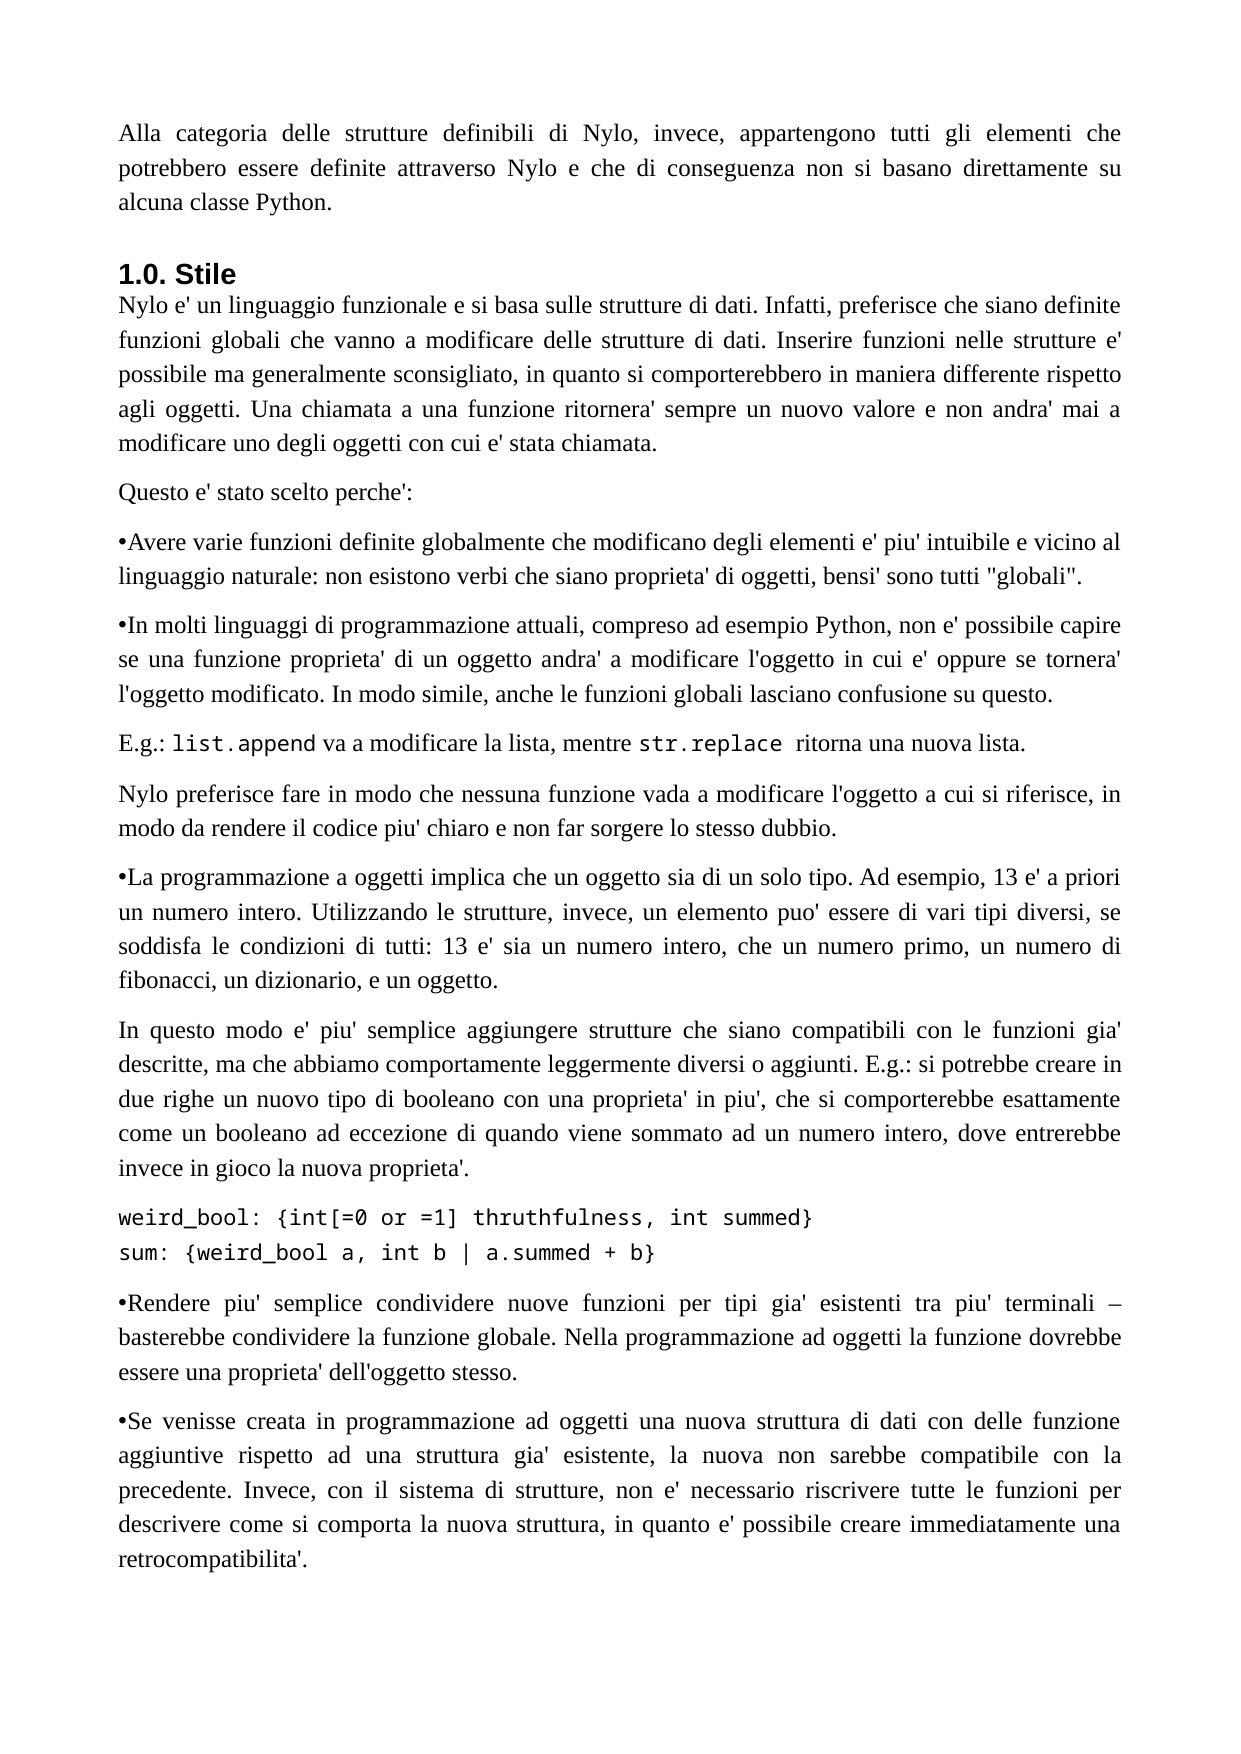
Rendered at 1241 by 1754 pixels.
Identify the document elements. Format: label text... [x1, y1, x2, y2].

list Rendere piu' semplice condividere nuove funzioni per tipi gia' esistenti tra piu' terminali – basterebbe condividere la funzione globale. Nella programmazione ad oggetti la funzione dovrebbe essere una proprieta' dell'oggetto stesso. [118, 1288, 1122, 1385]
text weird_bool: {int[=0 or =1] thruthfulness, int summed} sum: {weird_bool a, int b | a.summed + b} [118, 1202, 1122, 1267]
list Avere varie funzioni definite globalmente che modificano degli elementi e' piu' intuibile e vicino al linguaggio naturale: non esistono verbi che siano proprieta' di oggetti, bensi' sono tutti "globali". [118, 527, 1122, 590]
text E.g.: list.append va a modificare la lista, mentre str.replace ritorna una nuova lista. [118, 728, 1122, 758]
text Questo e' stato scelto perche': [118, 477, 1122, 506]
text Nylo e' un linguaggio funzionale e si basa sulle strutture di dati. Infatti, preferisce che siano definite funzioni globali che vanno a modificare delle strutture di dati. Inserire funzioni nelle strutture e' possibile ma generalmente sconsigliato, in quanto si comporterebbero in maniera differente rispetto agli oggetti. Una chiamata a una funzione ritornera' sempre un nuovo valore e non andra' mai a modificare uno degli oggetti con cui e' stata chiamata. [118, 291, 1122, 457]
text In questo modo e' piu' semplice aggiungere strutture che siano compatibili con le funzioni gia' descritte, ma che abbiamo comportamente leggermente diversi o aggiunti. E.g.: si potrebbe creare in due righe un nuovo tipo di booleano con una proprieta' in piu', che si comporterebbe esattamente come un booleano ad eccezione di quando viene sommato ad un numero intero, dove entrerebbe invece in gioco la nuova proprieta'. [118, 1015, 1122, 1181]
text Nylo preferisce fare in modo che nessuna funzione vada a modificare l'oggetto a cui si riferisce, in modo da rendere il codice piu' chiaro e non far sorgere lo stesso dubbio. [118, 779, 1122, 842]
subtitle 1.0. Stile [118, 257, 1122, 291]
list Se venisse creata in programmazione ad oggetti una nuova struttura di dati con delle funzione aggiuntive rispetto ad una struttura gia' esistente, la nuova non sarebbe compatibile con la precedente. Invece, con il sistema di strutture, non e' necessario riscrivere tutte le funzioni per descrivere come si comporta la nuova struttura, in quanto e' possibile creare immediatamente una retrocompatibilita'. [118, 1406, 1122, 1572]
list La programmazione a oggetti implica che un oggetto sia di un solo tipo. Ad esempio, 13 e' a priori un numero intero. Utilizzando le strutture, invece, un elemento puo' essere di vari tipi diversi, se soddisfa le condizioni di tutti: 13 e' sia un numero intero, che un numero primo, un numero di fibonacci, un dizionario, e un oggetto. [118, 862, 1122, 994]
text Alla categoria delle strutture definibili di Nylo, invece, appartengono tutti gli elementi che potrebbero essere definite attraverso Nylo e che di conseguenza non si basano direttamente su alcuna classe Python. [118, 118, 1122, 216]
list In molti linguaggi di programmazione attuali, compreso ad esempio Python, non e' possibile capire se una funzione proprieta' di un oggetto andra' a modificare l'oggetto in cui e' oppure se tornera' l'oggetto modificato. In modo simile, anche le funzioni globali lasciano confusione su questo. [118, 610, 1122, 708]
